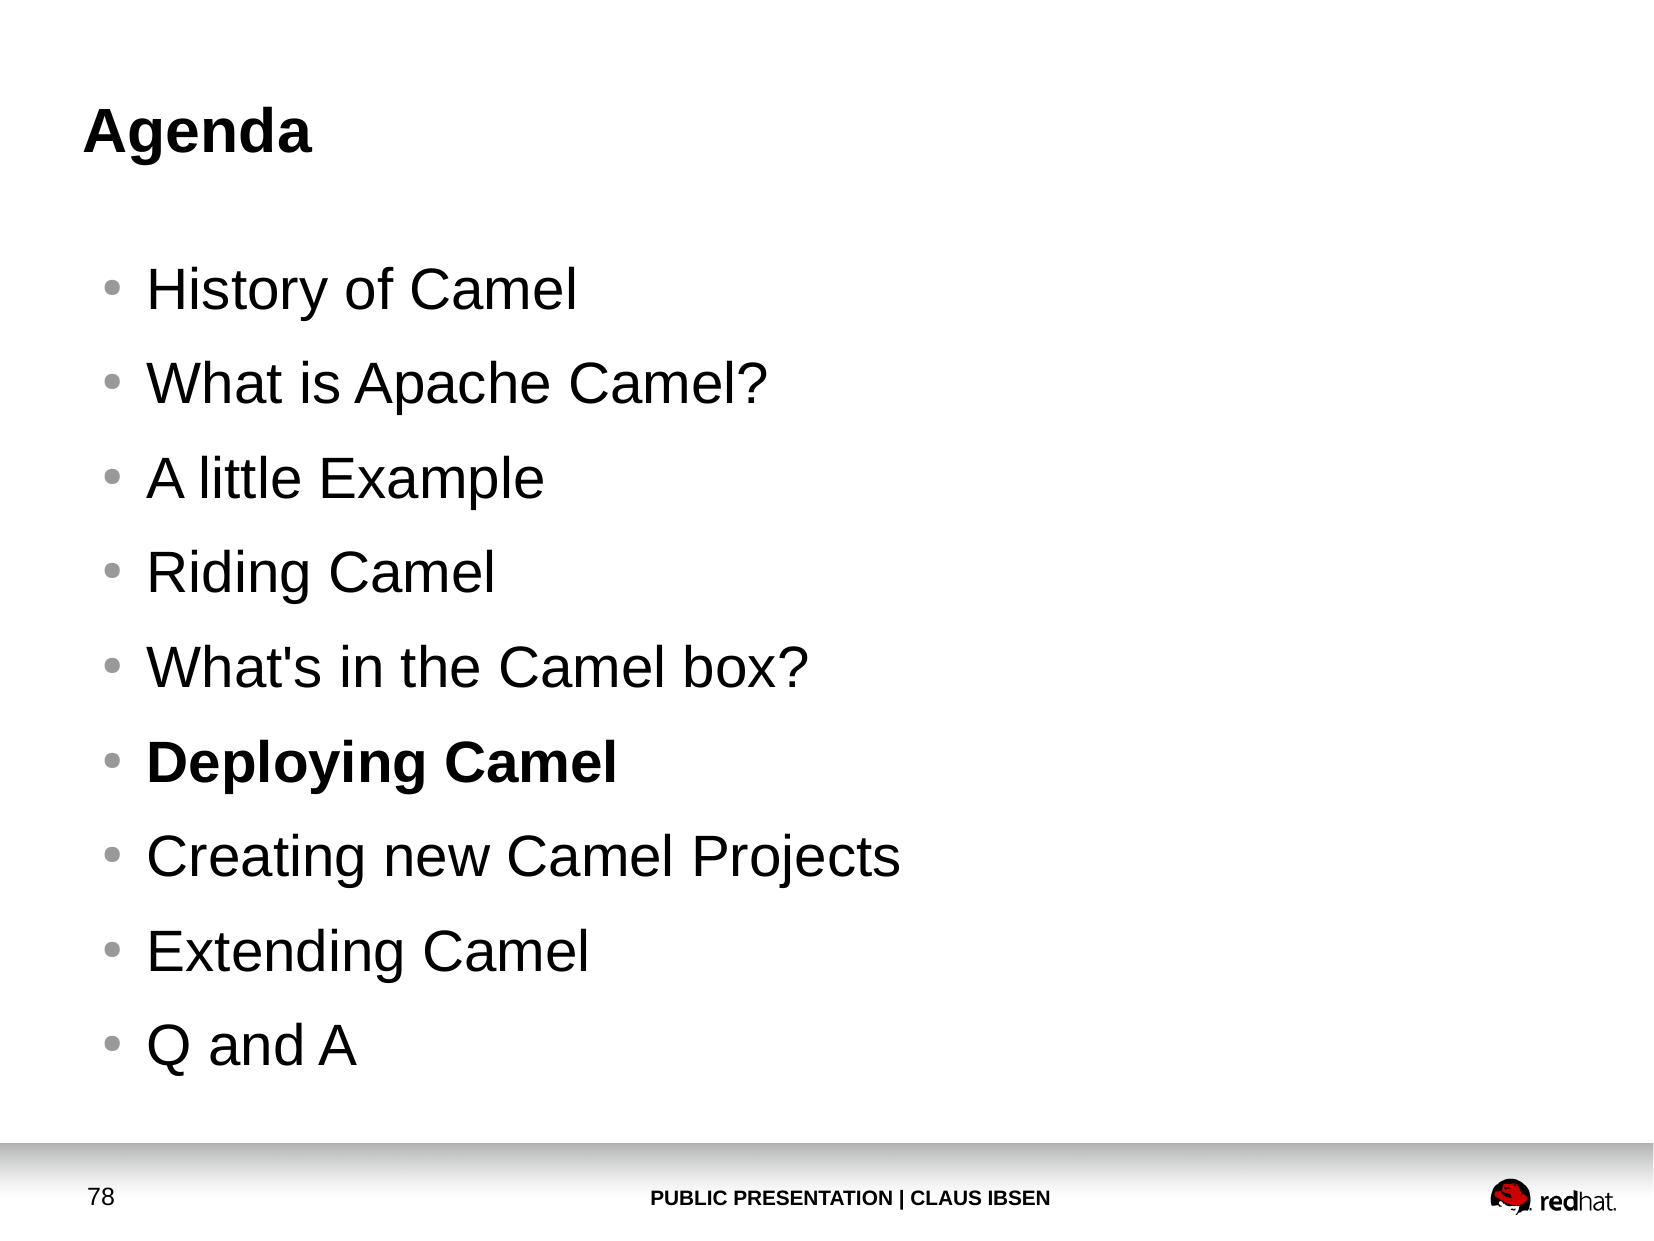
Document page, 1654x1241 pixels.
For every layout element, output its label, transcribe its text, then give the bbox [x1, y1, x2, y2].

picture [0, 1143, 1654, 1241]
list History of Camel What is Apache Camel? A little Example Riding Camel What's in the Camel box? Deploying Camel Creating new Camel Projects Extending Camel Q and A [86, 256, 1576, 1079]
title Agenda [82, 37, 1571, 226]
